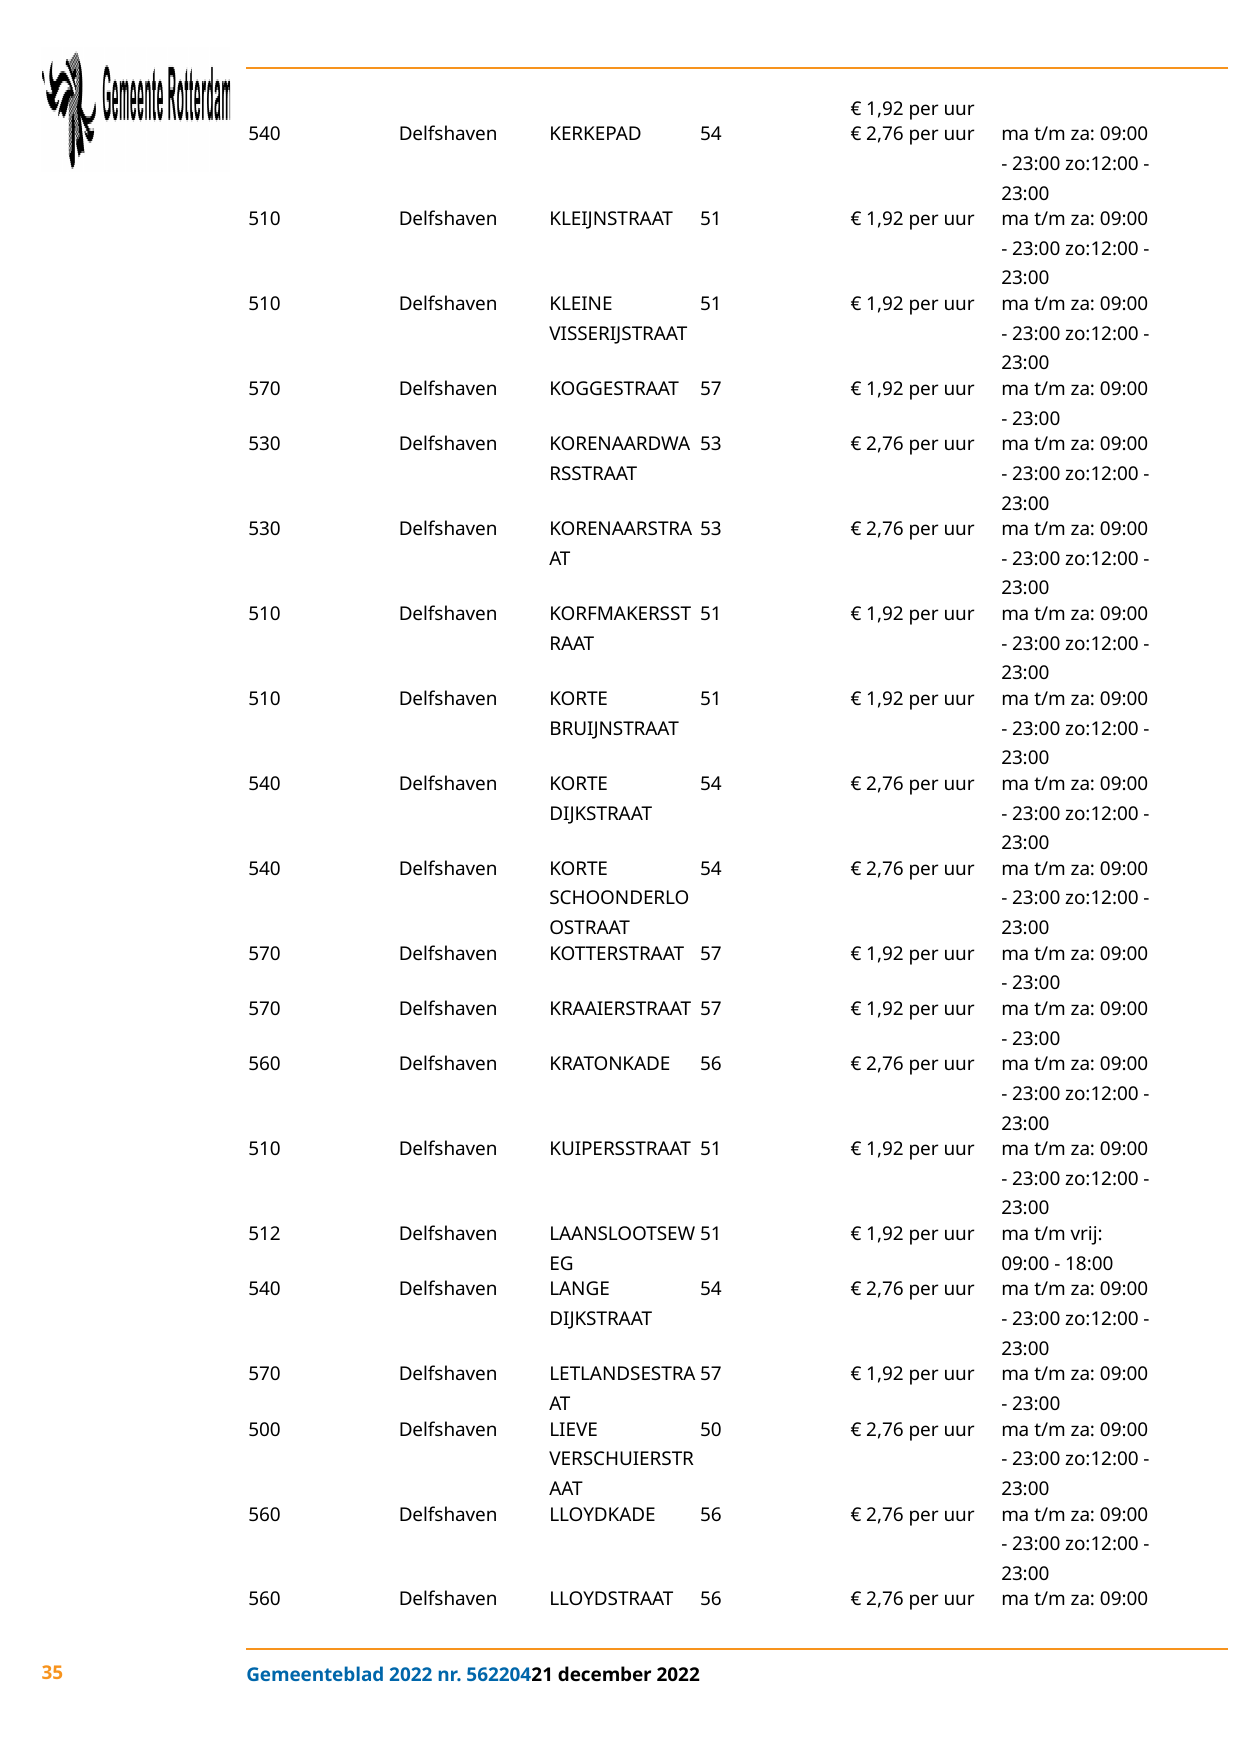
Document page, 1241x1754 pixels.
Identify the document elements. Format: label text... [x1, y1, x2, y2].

table_cell € 1,92 per uur [850, 685, 1001, 770]
table_cell 56 [700, 1051, 850, 1135]
table_cell 570 [248, 995, 398, 1051]
table_cell ma t/m za: 09:00 - 23:00 zo:12:00 - 23:00 [1001, 855, 1152, 940]
table_cell KORTE SCHOONDERLOOSTRAAT [549, 855, 700, 940]
table_cell ma t/m za: 09:00 [1001, 1586, 1152, 1611]
table_cell KERKEPAD [549, 121, 700, 205]
table_cell Delfshaven [399, 770, 549, 855]
table_cell Delfshaven [399, 1361, 549, 1416]
table_cell 570 [248, 1361, 398, 1416]
table_cell 54 [700, 1276, 850, 1361]
table_cell 540 [248, 855, 398, 940]
table_cell € 2,76 per uur [850, 855, 1001, 940]
table_cell € 2,76 per uur [850, 1586, 1001, 1611]
table_cell KLEIJNSTRAAT [549, 205, 700, 290]
table_cell 510 [248, 1135, 398, 1220]
table_cell KORTE DIJKSTRAAT [549, 770, 700, 855]
table_cell Delfshaven [399, 855, 549, 940]
table_cell 56 [700, 1586, 850, 1611]
table_cell KLEINE VISSERIJSTRAAT [549, 290, 700, 375]
table_cell € 1,92 per uur [850, 205, 1001, 290]
table_cell Delfshaven [399, 600, 549, 685]
table_cell 510 [248, 685, 398, 770]
table_cell 57 [700, 940, 850, 995]
table_cell 510 [248, 290, 398, 375]
table_cell 51 [700, 1220, 850, 1276]
table_cell € 1,92 per uur [850, 600, 1001, 685]
table_cell LLOYDSTRAAT [549, 1586, 700, 1611]
table_cell € 2,76 per uur [850, 431, 1001, 515]
table_cell Delfshaven [399, 1051, 549, 1135]
table_cell 51 [700, 600, 850, 685]
table_cell 57 [700, 375, 850, 431]
table_cell 570 [248, 940, 398, 995]
table_cell Delfshaven [399, 205, 549, 290]
table_cell 51 [700, 1135, 850, 1220]
table_cell Delfshaven [399, 995, 549, 1051]
table_cell [700, 95, 850, 121]
table_cell Delfshaven [399, 290, 549, 375]
table_cell KOGGESTRAAT [549, 375, 700, 431]
table_cell Delfshaven [399, 1276, 549, 1361]
table_cell KORFMAKERSSTRAAT [549, 600, 700, 685]
table_cell Delfshaven [399, 431, 549, 515]
table_cell ma t/m za: 09:00 - 23:00 zo:12:00 - 23:00 [1001, 1276, 1152, 1361]
table_cell € 2,76 per uur [850, 1276, 1001, 1361]
table_cell [1001, 95, 1152, 121]
table_cell [549, 95, 700, 121]
table_cell ma t/m za: 09:00 - 23:00 zo:12:00 - 23:00 [1001, 685, 1152, 770]
table_cell 57 [700, 1361, 850, 1416]
table_cell 530 [248, 431, 398, 515]
table_cell 512 [248, 1220, 398, 1276]
table_cell ma t/m za: 09:00 - 23:00 [1001, 940, 1152, 995]
table_cell ma t/m za: 09:00 - 23:00 zo:12:00 - 23:00 [1001, 1416, 1152, 1501]
table_cell 510 [248, 205, 398, 290]
table_cell € 1,92 per uur [850, 940, 1001, 995]
table_cell ma t/m za: 09:00 - 23:00 zo:12:00 - 23:00 [1001, 1051, 1152, 1135]
table_cell Delfshaven [399, 685, 549, 770]
table_cell 560 [248, 1586, 398, 1611]
table_cell 57 [700, 995, 850, 1051]
table_cell 540 [248, 1276, 398, 1361]
table_cell € 2,76 per uur [850, 515, 1001, 600]
table_cell KUIPERSSTRAAT [549, 1135, 700, 1220]
table_cell ma t/m za: 09:00 - 23:00 zo:12:00 - 23:00 [1001, 1501, 1152, 1586]
table_cell Delfshaven [399, 1135, 549, 1220]
table_cell 54 [700, 770, 850, 855]
table_cell 560 [248, 1051, 398, 1135]
table_cell KRATONKADE [549, 1051, 700, 1135]
table_cell LIEVE VERSCHUIERSTRAAT [549, 1416, 700, 1501]
picture [41, 47, 231, 172]
table_cell ma t/m vrij: 09:00 - 18:00 [1001, 1220, 1152, 1276]
table_cell 540 [248, 770, 398, 855]
table_cell ma t/m za: 09:00 - 23:00 zo:12:00 - 23:00 [1001, 1135, 1152, 1220]
table_cell € 1,92 per uur [850, 95, 1001, 121]
table_cell LANGE DIJKSTRAAT [549, 1276, 700, 1361]
table_cell € 1,92 per uur [850, 995, 1001, 1051]
table_cell LLOYDKADE [549, 1501, 700, 1586]
table_cell ma t/m za: 09:00 - 23:00 zo:12:00 - 23:00 [1001, 600, 1152, 685]
table_cell € 1,92 per uur [850, 1361, 1001, 1416]
table_cell Delfshaven [399, 940, 549, 995]
table_cell KRAAIERSTRAAT [549, 995, 700, 1051]
table_cell 560 [248, 1501, 398, 1586]
table_cell [248, 95, 398, 121]
table_cell 51 [700, 685, 850, 770]
table_cell KORENAARDWARSSTRAAT [549, 431, 700, 515]
table_cell Delfshaven [399, 1501, 549, 1586]
table_cell LETLANDSESTRAAT [549, 1361, 700, 1416]
table_cell € 2,76 per uur [850, 1051, 1001, 1135]
table_cell 51 [700, 205, 850, 290]
table_cell KORENAARSTRAAT [549, 515, 700, 600]
table_cell LAANSLOOTSEWEG [549, 1220, 700, 1276]
table_cell [399, 95, 549, 121]
table_cell ma t/m za: 09:00 - 23:00 [1001, 995, 1152, 1051]
table_cell Delfshaven [399, 515, 549, 600]
table_cell € 1,92 per uur [850, 375, 1001, 431]
table_cell 570 [248, 375, 398, 431]
table_cell 500 [248, 1416, 398, 1501]
table_cell 540 [248, 121, 398, 205]
table_cell Delfshaven [399, 121, 549, 205]
table_cell 530 [248, 515, 398, 600]
table_cell 51 [700, 290, 850, 375]
table_cell Delfshaven [399, 1586, 549, 1611]
table_cell ma t/m za: 09:00 - 23:00 zo:12:00 - 23:00 [1001, 205, 1152, 290]
table_cell ma t/m za: 09:00 - 23:00 zo:12:00 - 23:00 [1001, 515, 1152, 600]
table_cell ma t/m za: 09:00 - 23:00 zo:12:00 - 23:00 [1001, 431, 1152, 515]
table_cell 50 [700, 1416, 850, 1501]
table_cell € 2,76 per uur [850, 770, 1001, 855]
table_cell ma t/m za: 09:00 - 23:00 zo:12:00 - 23:00 [1001, 121, 1152, 205]
table_cell 54 [700, 121, 850, 205]
table_cell KOTTERSTRAAT [549, 940, 700, 995]
table_cell 510 [248, 600, 398, 685]
table_cell € 1,92 per uur [850, 1135, 1001, 1220]
table_cell ma t/m za: 09:00 - 23:00 [1001, 375, 1152, 431]
table_cell KORTE BRUIJNSTRAAT [549, 685, 700, 770]
table_cell ma t/m za: 09:00 - 23:00 zo:12:00 - 23:00 [1001, 290, 1152, 375]
table_cell ma t/m za: 09:00 - 23:00 [1001, 1361, 1152, 1416]
table_cell 56 [700, 1501, 850, 1586]
table_cell € 2,76 per uur [850, 1501, 1001, 1586]
table_cell 53 [700, 431, 850, 515]
table_cell € 1,92 per uur [850, 290, 1001, 375]
table_cell 53 [700, 515, 850, 600]
table_cell € 1,92 per uur [850, 1220, 1001, 1276]
table_cell 54 [700, 855, 850, 940]
table_cell Delfshaven [399, 1416, 549, 1501]
table_cell € 2,76 per uur [850, 121, 1001, 205]
table_cell ma t/m za: 09:00 - 23:00 zo:12:00 - 23:00 [1001, 770, 1152, 855]
table_cell € 2,76 per uur [850, 1416, 1001, 1501]
table_cell Delfshaven [399, 375, 549, 431]
table_cell Delfshaven [399, 1220, 549, 1276]
